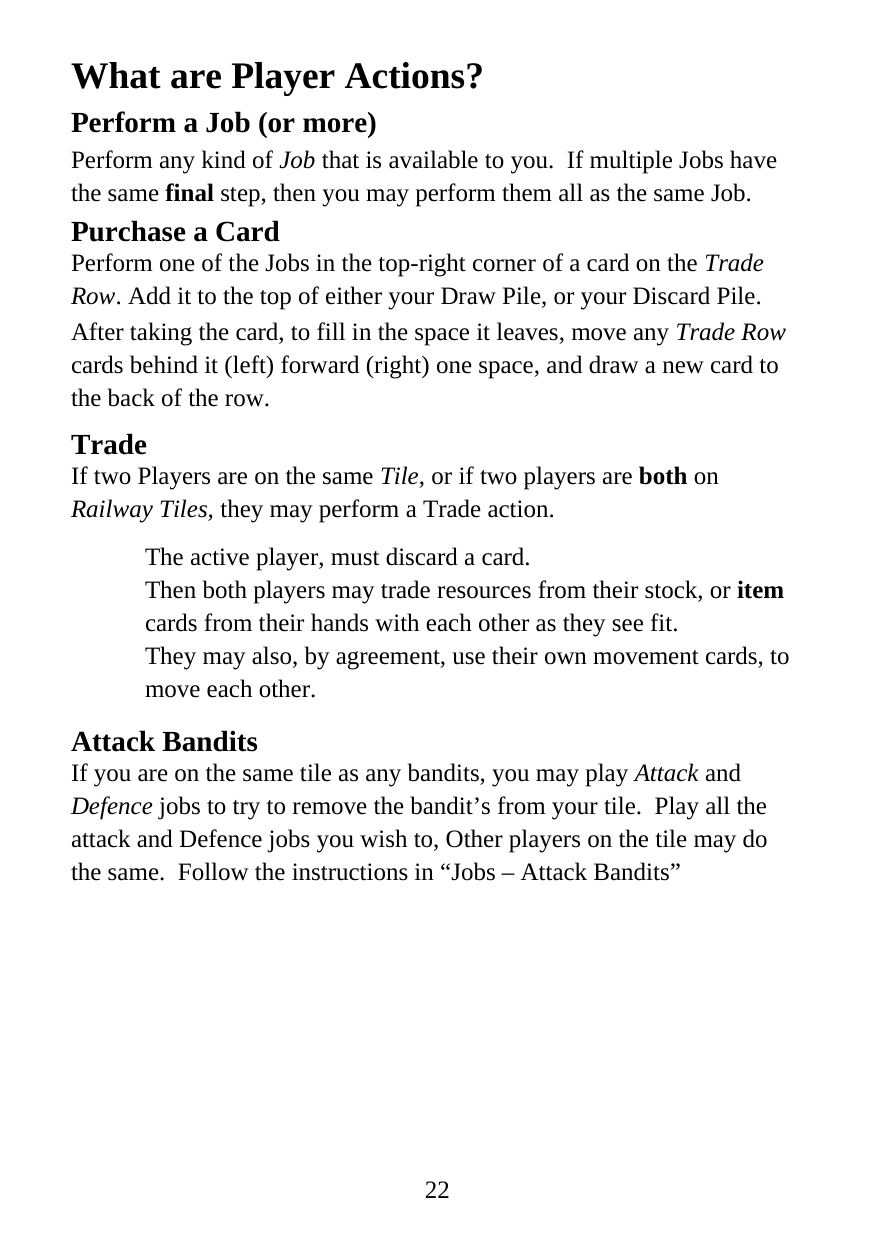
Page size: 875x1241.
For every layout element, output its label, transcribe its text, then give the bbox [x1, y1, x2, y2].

subtitle What are Player Actions? [71, 53, 803, 96]
text If you are on the same tile as any bandits, you may play Attack and Defence jobs to try to remove the bandit’s from your tile. Play all the attack and Defence jobs you wish to, Other players on the tile may do the same. Follow the instructions in “Jobs – Attack Bandits” [71, 758, 803, 919]
text If two Players are on the same Tile, or if two players are both on Railway Tiles, they may perform a Trade action. [71, 461, 803, 523]
text The active player, must discard a card. Then both players may trade resources from their stock, or item cards from their hands with each other as they see fit. They may also, by agreement, use their own movement cards, to move each other. [145, 542, 803, 703]
subtitle Perform a Job (or more) [71, 105, 803, 138]
subtitle Purchase a Card [71, 214, 803, 247]
subtitle Trade [71, 427, 803, 461]
subtitle Attack Bandits [71, 724, 803, 758]
text After taking the card, to fill in the space it leaves, move any Trade Row cards behind it (left) forward (right) one space, and draw a new card to the back of the row. [71, 317, 803, 411]
text Perform any kind of Job that is available to you. If multiple Jobs have the same final step, then you may perform them all as the same Job. [71, 145, 803, 207]
text Perform one of the Jobs in the top-right corner of a card on the Trade Row. Add it to the top of either your Draw Pile, or your Discard Pile. [71, 248, 803, 310]
